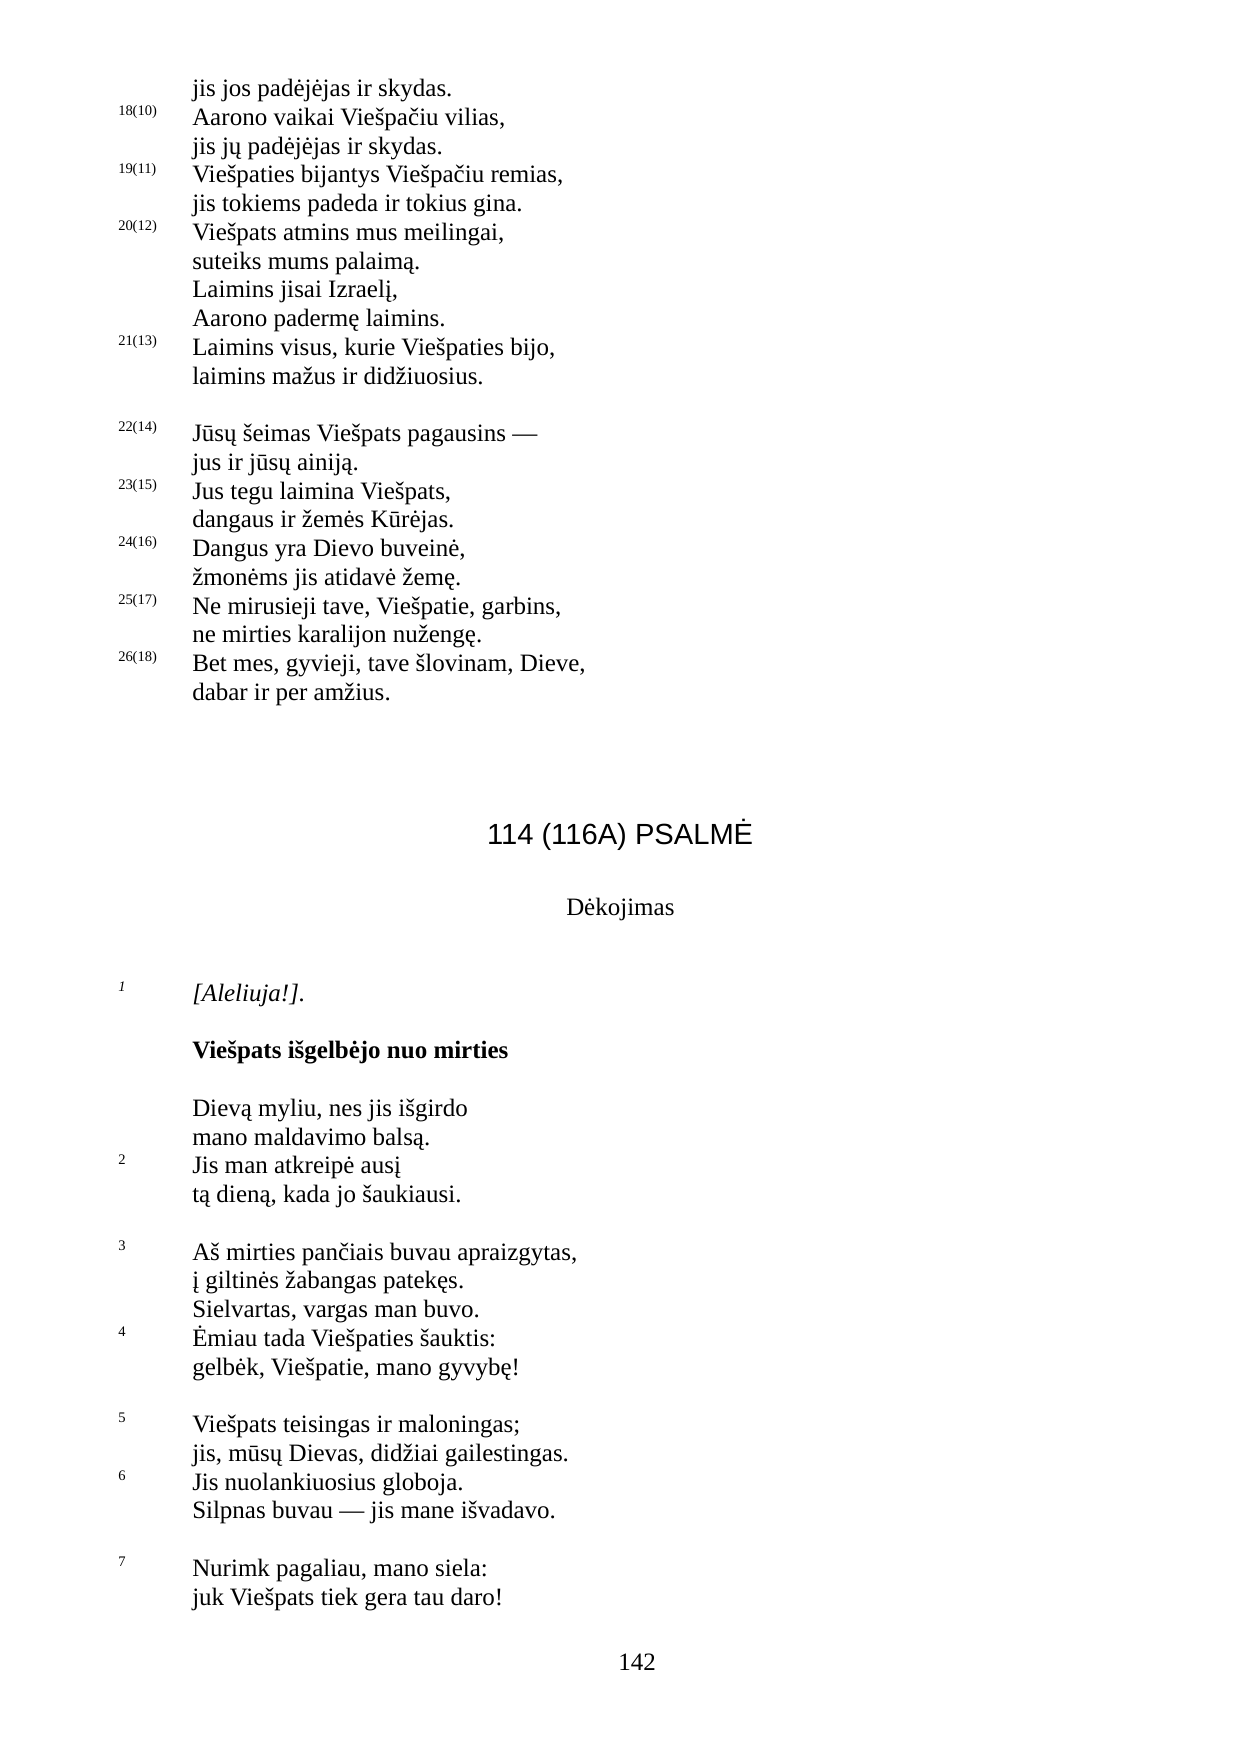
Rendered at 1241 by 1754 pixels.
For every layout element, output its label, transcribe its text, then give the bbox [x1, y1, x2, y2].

text tą dieną, kada jo šaukiausi. [118, 1179, 1122, 1208]
text Viešpats išgelbėjo nuo mirties [118, 1036, 1122, 1064]
text jis tokiems padeda ir tokius gina. [118, 188, 1122, 217]
text 26(18) Bet mes, gyvieji, tave šlovinam, Dieve, [118, 648, 1122, 677]
text žmonėms jis atidavė žemę. [118, 562, 1122, 591]
text jis jų padėjėjas ir skydas. [118, 131, 1122, 159]
text 19(11) Viešpaties bijantys Viešpačiu remias, [118, 159, 1122, 188]
text į giltinės žabangas patekęs. [118, 1266, 1122, 1294]
text 20(12) Viešpats atmins mus meilingai, [118, 217, 1122, 246]
text 21(13) Laimins visus, kurie Viešpaties bijo, [118, 332, 1122, 361]
text 22(14) Jūsų šeimas Viešpats pagausins — [118, 418, 1122, 447]
text mano maldavimo balsą. [118, 1122, 1122, 1151]
text 25(17) Ne mirusieji tave, Viešpatie, garbins, [118, 591, 1122, 619]
text Dievą myliu, nes jis išgirdo [118, 1093, 1122, 1122]
text 7 Nurimk pagaliau, mano siela: [118, 1553, 1122, 1582]
text gelbėk, Viešpatie, mano gyvybę! [118, 1352, 1122, 1381]
text Sielvartas, vargas man buvo. [118, 1294, 1122, 1323]
text suteiks mums palaimą. [118, 246, 1122, 274]
text 6 Jis nuolankiuosius globoja. [118, 1467, 1122, 1496]
text 3 Aš mirties pančiais buvau apraizgytas, [118, 1237, 1122, 1266]
text 2 Jis man atkreipė ausį [118, 1151, 1122, 1179]
text jus ir jūsų ainiją. [118, 447, 1122, 476]
subtitle 114 (116A) PSALMĖ [118, 817, 1122, 851]
text dangaus ir žemės Kūrėjas. [118, 504, 1122, 533]
text 4 Ėmiau tada Viešpaties šauktis: [118, 1323, 1122, 1352]
text ne mirties karalijon nužengę. [118, 619, 1122, 648]
text 18(10) Aarono vaikai Viešpačiu vilias, [118, 102, 1122, 131]
text Aarono padermę laimins. [118, 303, 1122, 332]
text 1 [Aleliuja!]. [118, 978, 1122, 1007]
text Silpnas buvau — jis mane išvadavo. [118, 1496, 1122, 1524]
text jis, mūsų Dievas, didžiai gailestingas. [118, 1438, 1122, 1467]
text Dėkojimas [118, 892, 1122, 921]
text laimins mažus ir didžiuosius. [118, 361, 1122, 389]
text 23(15) Jus tegu laimina Viešpats, [118, 476, 1122, 504]
text dabar ir per amžius. [118, 677, 1122, 706]
text Laimins jisai Izraelį, [118, 274, 1122, 303]
text 5 Viešpats teisingas ir maloningas; [118, 1409, 1122, 1438]
text 24(16) Dangus yra Dievo buveinė, [118, 533, 1122, 562]
text jis jos padėjėjas ir skydas. [118, 73, 1122, 102]
text juk Viešpats tiek gera tau daro! [118, 1582, 1122, 1611]
